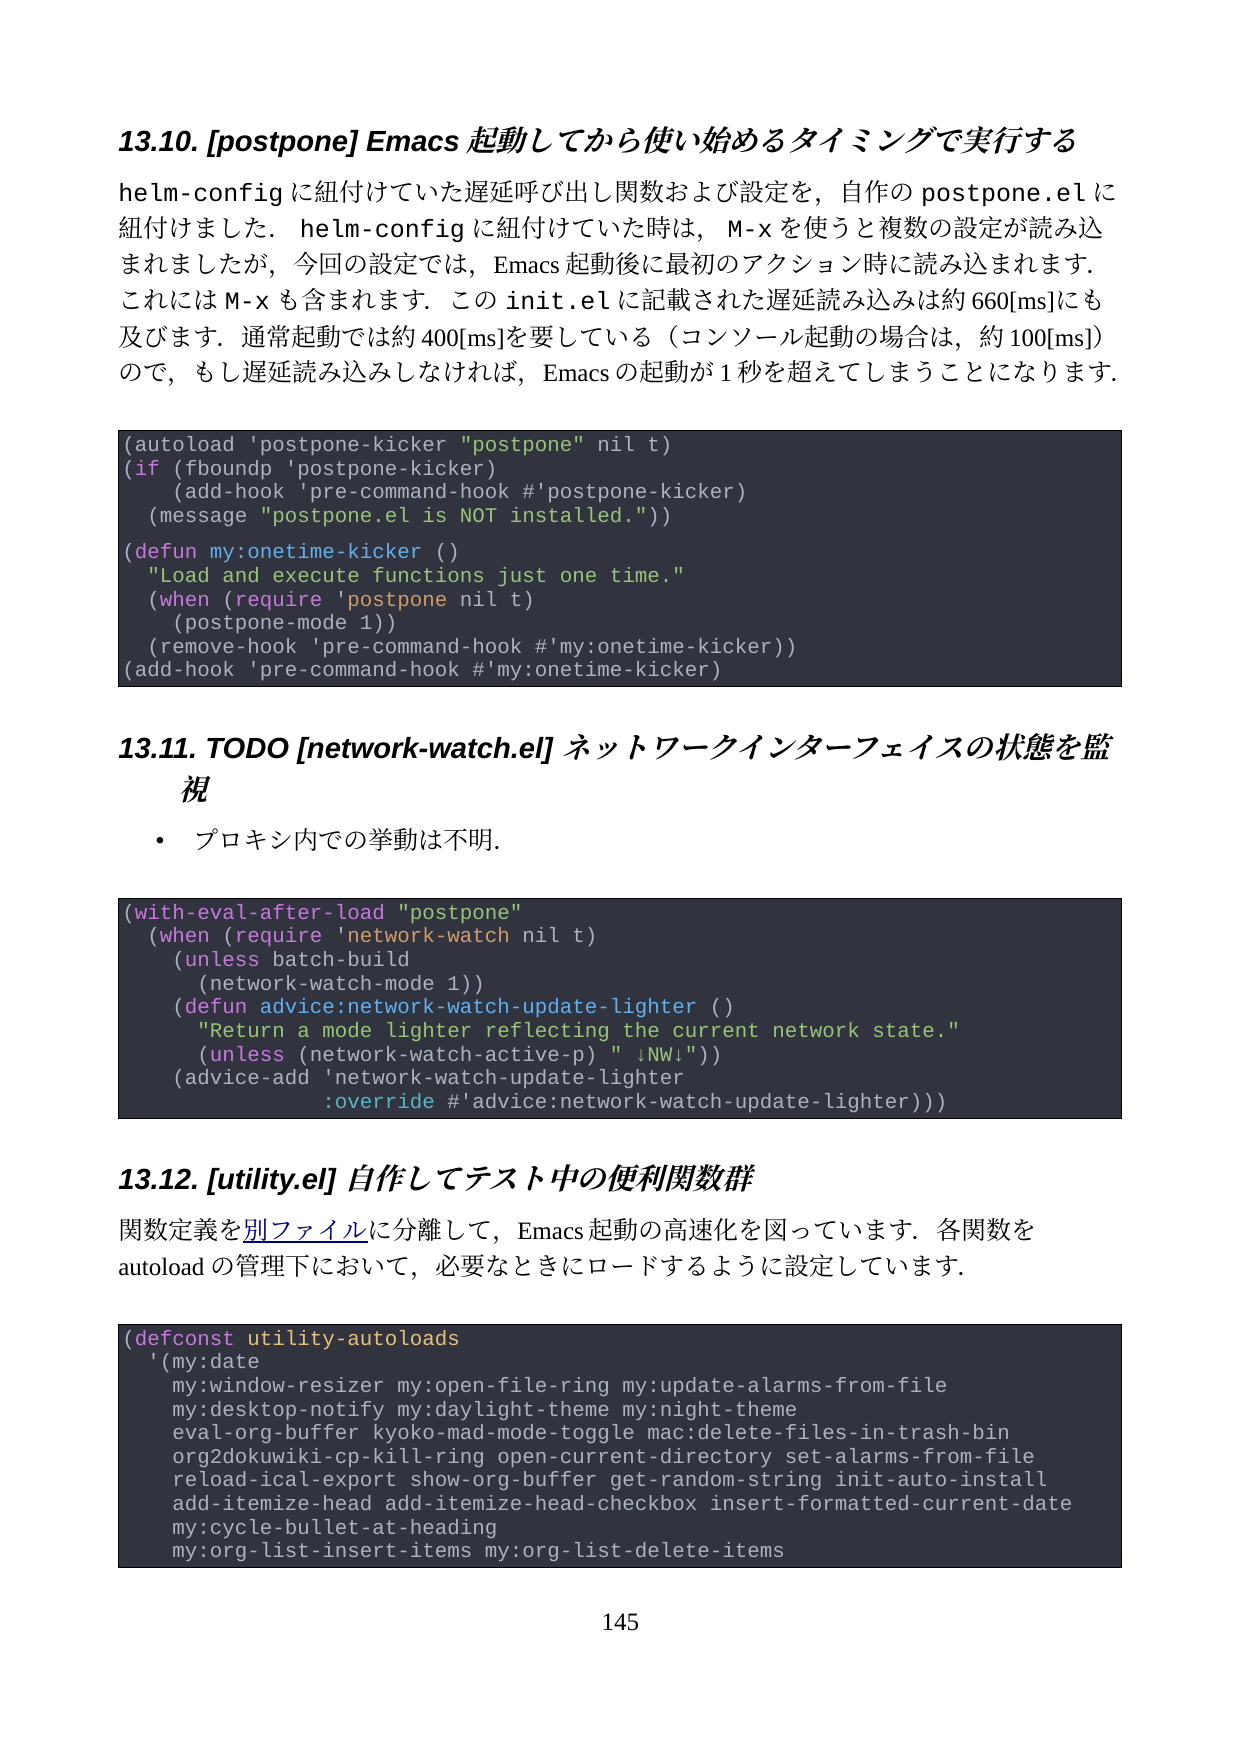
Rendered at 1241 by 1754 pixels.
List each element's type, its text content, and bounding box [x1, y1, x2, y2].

text 関数定義を別ファイルに分離して，Emacs起動の高速化を図っています．各関数を autoload の管理下において，必要なときにロードするように設定しています． [118, 1210, 1122, 1311]
text my:desktop-notify my:daylight-theme my:night-theme [119, 1394, 1121, 1418]
text (defconst utility-autoloads [119, 1325, 1121, 1347]
text reload-ical-export show-org-buffer get-random-string init-auto-install [119, 1466, 1121, 1489]
text (unless (network-watch-active-p) " ↓NW↓")) [119, 1040, 1121, 1063]
text "Return a mode lighter reflecting the current network state." [119, 1016, 1121, 1040]
text (message "postpone.el is NOT installed.")) [119, 501, 1121, 529]
subtitle [utility.el] 自作してテスト中の便利関数群 [118, 1156, 1122, 1198]
text (when (require 'postpone nil t) [119, 584, 1121, 608]
text (autoload 'postpone-kicker "postpone" nil t) [119, 431, 1121, 454]
text (when (require 'network-watch nil t) [119, 922, 1121, 945]
text add-itemize-head add-itemize-head-checkbox insert-formatted-current-date [119, 1489, 1121, 1513]
text "Load and execute functions just one time." [119, 561, 1121, 584]
subtitle TODO [network-watch.el] ネットワークインターフェイスの状態を監視 [118, 724, 1122, 808]
text (add-hook 'pre-command-hook #'postpone-kicker) [119, 478, 1121, 501]
text my:org-list-insert-items my:org-list-delete-items [119, 1536, 1121, 1567]
text (advice-add 'network-watch-update-lighter [119, 1063, 1121, 1087]
list プロキシ内での挙動は不明． [156, 821, 1122, 885]
text (network-watch-mode 1)) [119, 969, 1121, 992]
text (unless batch-build [119, 945, 1121, 969]
text (with-eval-after-load "postpone" [119, 899, 1121, 922]
text (add-hook 'pre-command-hook #'my:onetime-kicker) [119, 656, 1121, 686]
text (postpone-mode 1)) [119, 608, 1121, 632]
text :override #'advice:network-watch-update-lighter))) [119, 1087, 1121, 1118]
text eval-org-buffer kyoko-mad-mode-toggle mac:delete-files-in-trash-bin [119, 1418, 1121, 1442]
text (if (fboundp 'postpone-kicker) [119, 454, 1121, 478]
subtitle [postpone] Emacs起動してから使い始めるタイミングで実行する [118, 118, 1122, 160]
text my:cycle-bullet-at-heading [119, 1513, 1121, 1536]
text '(my:date [119, 1347, 1121, 1371]
text org2dokuwiki-cp-kill-ring open-current-directory set-alarms-from-file [119, 1442, 1121, 1466]
text (defun my:onetime-kicker () [119, 537, 1121, 561]
text helm-config に紐付けていた遅延呼び出し関数および設定を，自作の postpone.el に紐付けました． helm-config に紐付けていた時は， M-x を使うと複数の設定が読み込まれましたが，今回の設定では，Emacs起動後に最初のアクション時に読み込まれます．これには M-x も含まれます．この init.el に記載された遅延読み込みは約660[ms]にも及びます．通常起動では約400[ms]を要している（コンソール起動の場合は，約100[ms]）ので，もし遅延読み込みしなければ，Emacsの起動が1秒を超えてしまうことになります． [118, 172, 1122, 418]
text my:window-resizer my:open-file-ring my:update-alarms-from-file [119, 1371, 1121, 1394]
text (defun advice:network-watch-update-lighter () [119, 992, 1121, 1016]
text (remove-hook 'pre-command-hook #'my:onetime-kicker)) [119, 632, 1121, 656]
